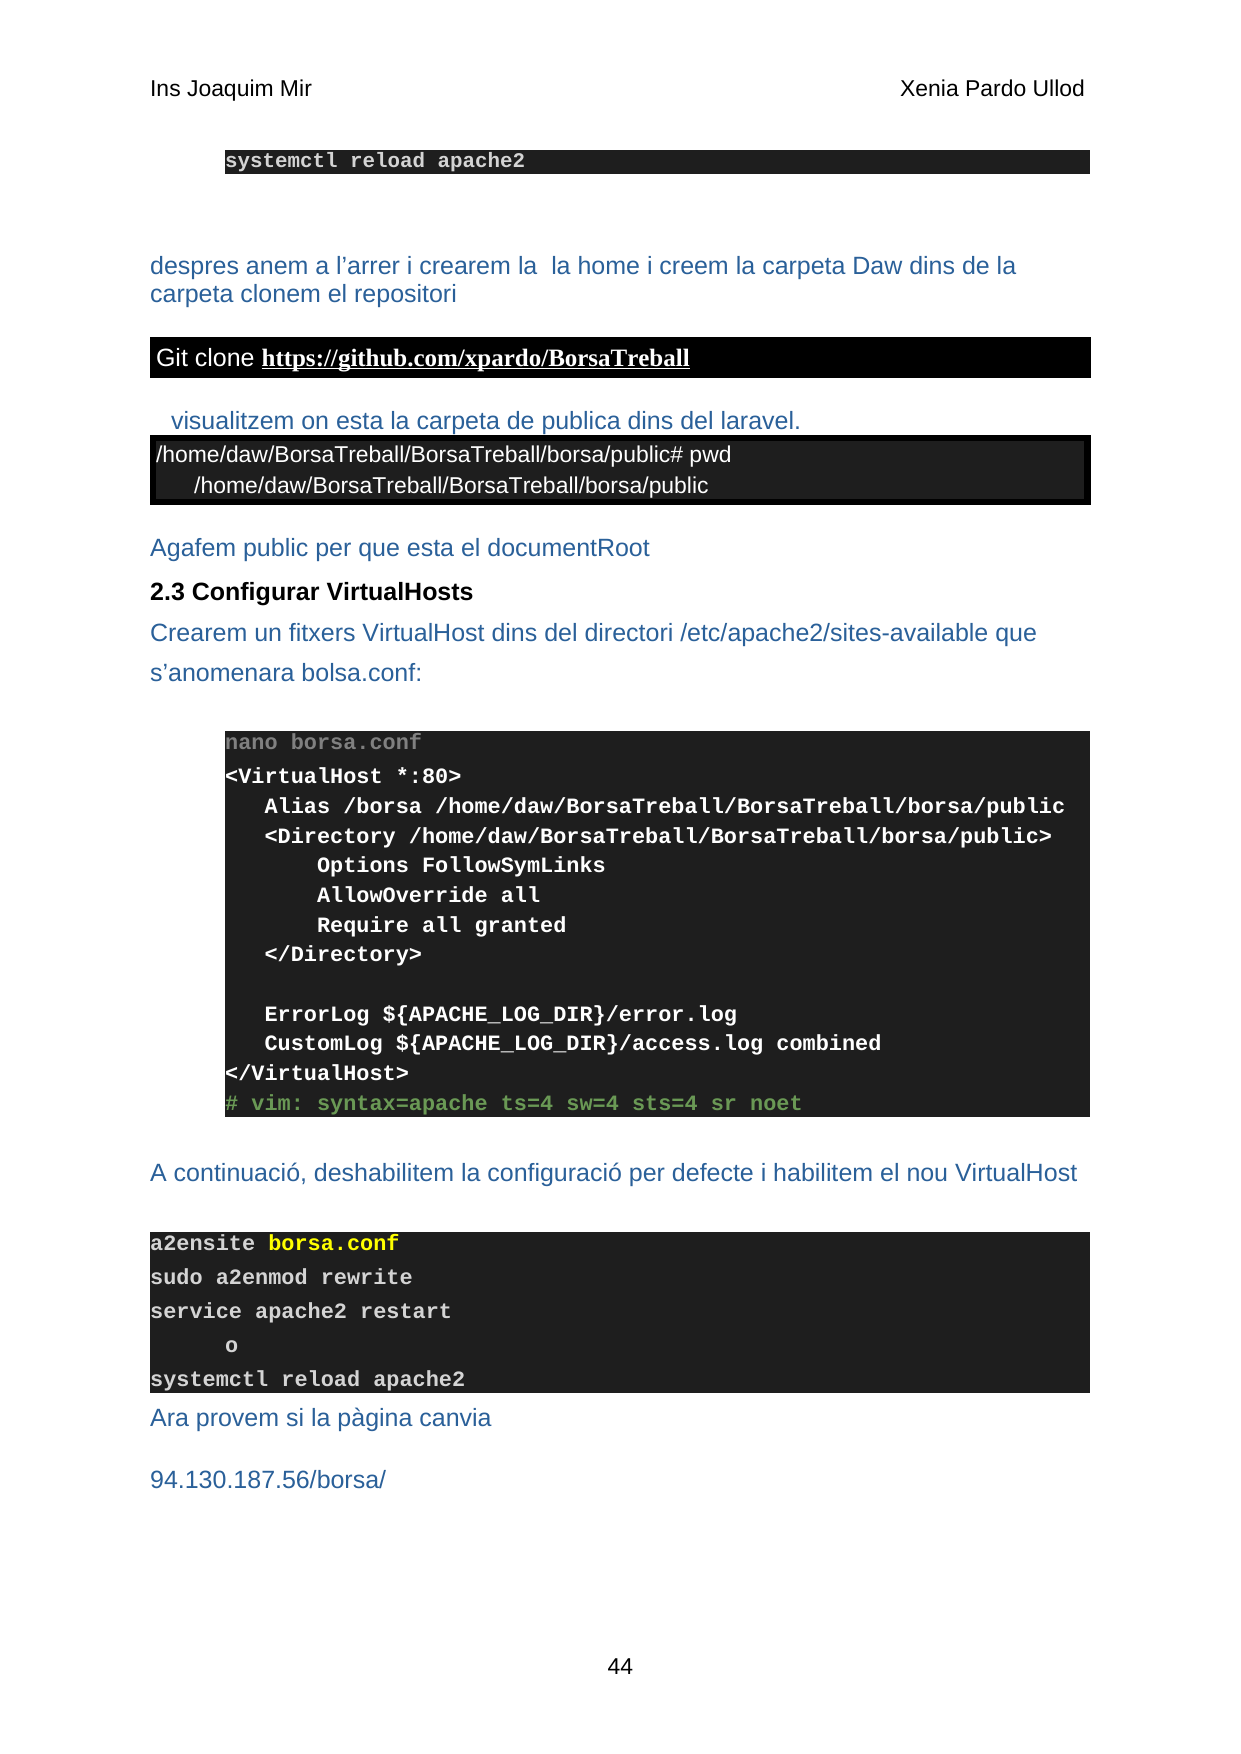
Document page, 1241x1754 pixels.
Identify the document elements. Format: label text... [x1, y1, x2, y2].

text o [150, 1334, 1090, 1359]
text CustomLog ${APACHE_LOG_DIR}/access.log combined [225, 1033, 1090, 1057]
text ErrorLog ${APACHE_LOG_DIR}/error.log [225, 1003, 1090, 1028]
text nano borsa.conf [225, 731, 1090, 756]
text Crearem un fitxers VirtualHost dins del directori /etc/apache2/sites-available que s’anomenara bolsa.conf: [150, 618, 1090, 686]
text Require all granted [225, 914, 1090, 939]
text service apache2 restart [150, 1300, 1090, 1325]
text 94.130.187.56/borsa/ [150, 1465, 1090, 1524]
text Alias /borsa /home/daw/BorsaTreball/BorsaTreball/borsa/public [225, 795, 1090, 820]
text Options FollowSymLinks [225, 854, 1090, 879]
text AllowOverride all [225, 884, 1090, 909]
text </Directory> [225, 943, 1090, 968]
text <VirtualHost *:80> [225, 765, 1090, 790]
text systemctl reload apache2 [225, 150, 1090, 174]
text </VirtualHost> [225, 1062, 1090, 1087]
text Agafem public per que esta el documentRoot [150, 533, 1090, 562]
text sudo a2enmod rewrite [150, 1266, 1090, 1291]
text # vim: syntax=apache ts=4 sw=4 sts=4 sr noet [225, 1092, 1090, 1117]
text systemctl reload apache2 [150, 1368, 1090, 1393]
text Ara provem si la pàgina canvia [150, 1403, 1090, 1431]
table_header Git clone https://github.com/xpardo/BorsaTreball [151, 338, 1090, 377]
table_header /home/daw/BorsaTreball/BorsaTreball/borsa/public# pwd /home/daw/BorsaTreball/BorsaTreball/borsa/public [151, 436, 1090, 504]
text A continuació, deshabilitem la configuració per defecte i habilitem el nou VirtualHost [150, 1158, 1090, 1187]
text <Directory /home/daw/BorsaTreball/BorsaTreball/borsa/public> [225, 825, 1090, 849]
text despres anem a l’arrer i crearem la la home i creem la carpeta Daw dins de la carpeta clonem el repositori [150, 251, 1090, 308]
subtitle 2.3 Configurar VirtualHosts [150, 577, 1090, 605]
text visualitzem on esta la carpeta de publica dins del laravel. [150, 406, 1090, 435]
text a2ensite borsa.conf [150, 1232, 1090, 1257]
